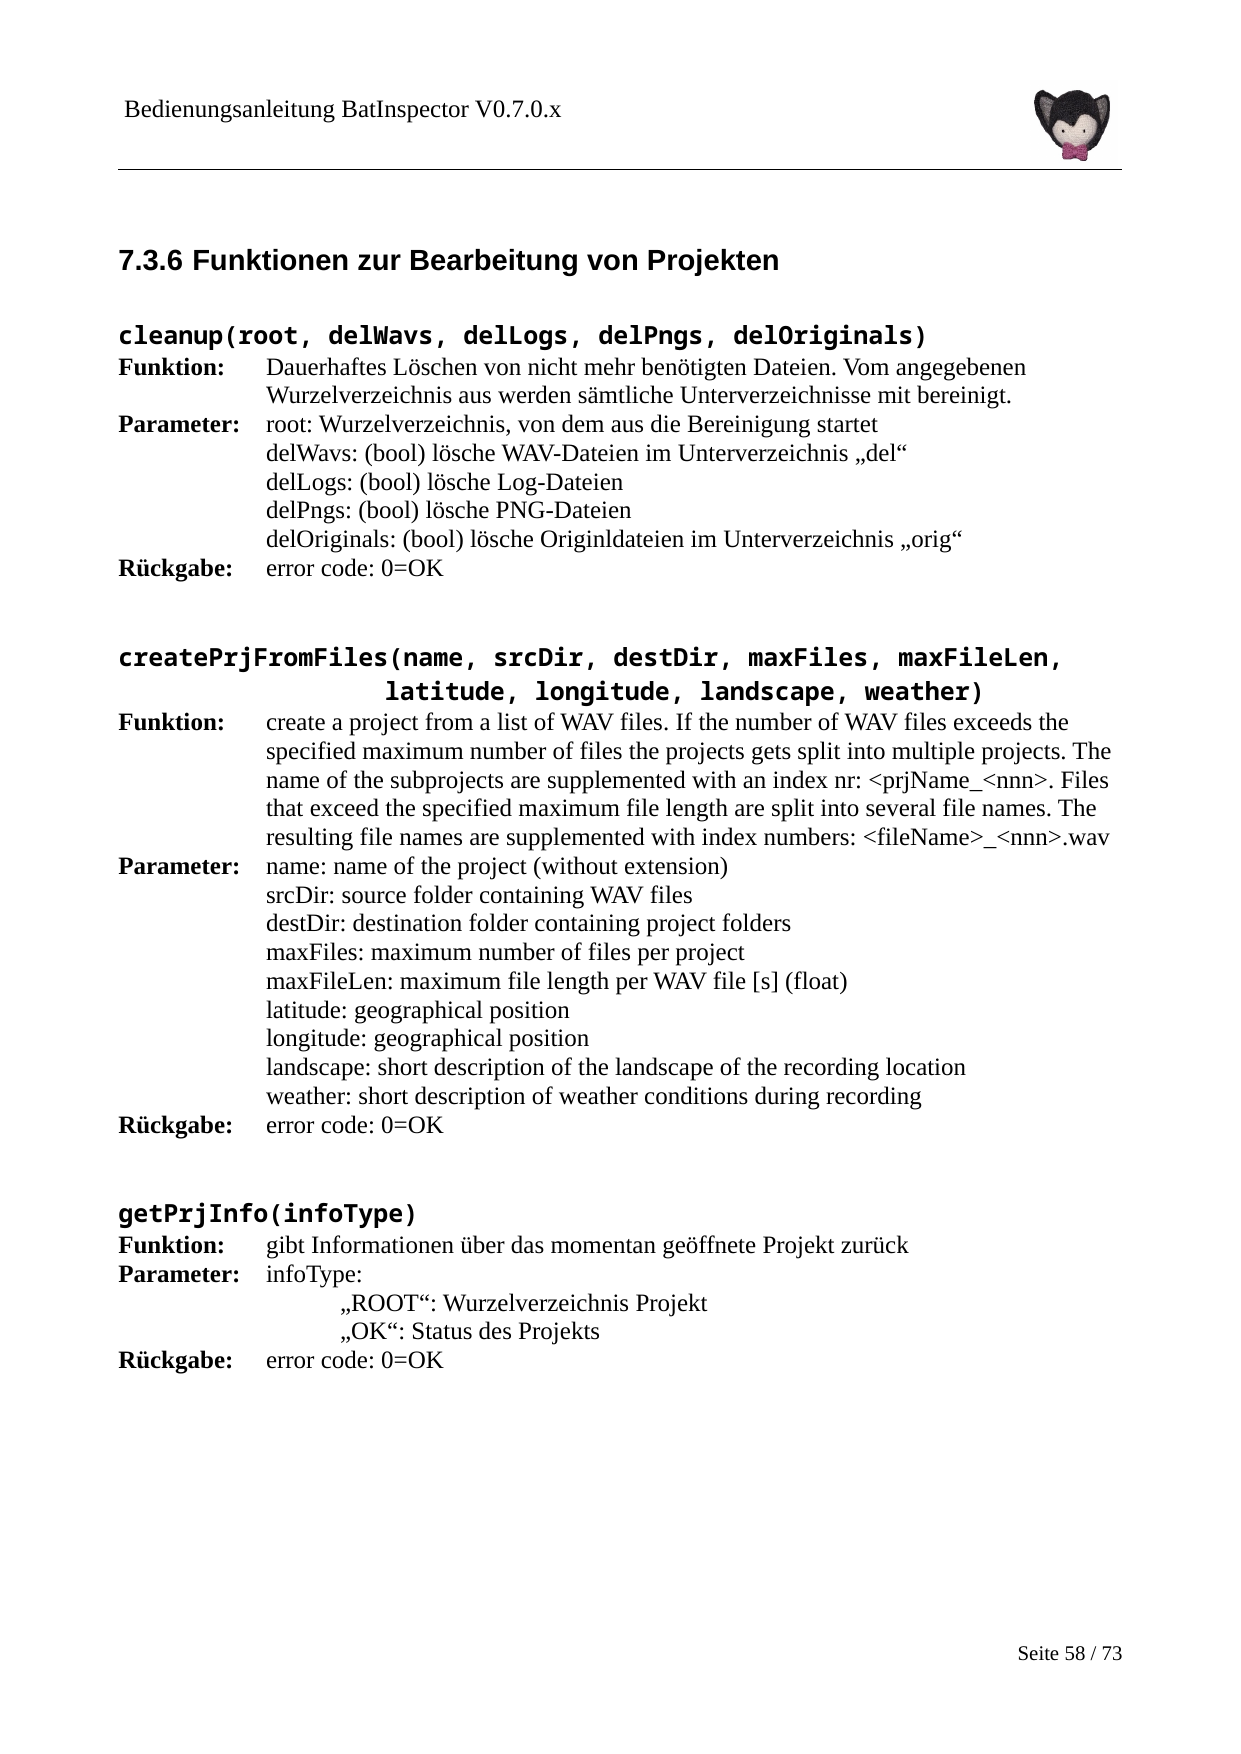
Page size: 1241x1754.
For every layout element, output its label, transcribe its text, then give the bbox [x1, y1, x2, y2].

text „OK“: Status des Projekts [118, 1316, 1122, 1345]
subtitle Funktionen zur Bearbeitung von Projekten [118, 243, 1122, 276]
text Rückgabe: error code: 0=OK [118, 1345, 1122, 1374]
text Parameter: infoType: [118, 1259, 1122, 1288]
text Funktion: Dauerhaftes Löschen von nicht mehr benötigten Dateien. Vom angegebenen Wurzelverzeichnis aus werden sämtliche Unterverzeichnisse mit bereinigt. [118, 352, 1122, 409]
text createPrjFromFiles(name, srcDir, destDir, maxFiles, maxFileLen, latitude, longitude, landscape, weather) [118, 639, 1122, 707]
text Rückgabe: error code: 0=OK [118, 553, 1122, 582]
text Parameter: name: name of the project (without extension) srcDir: source folder containing WAV files destDir: destination folder containing project folders maxFiles: maximum number of files per project maxFileLen: maximum file length per WAV file [s] (float) latitude: geographical position longitude: geographical position landscape: short description of the landscape of the recording location weather: short description of weather conditions during recording Rückgabe: error code: 0=OK [118, 851, 1122, 1138]
text delLogs: (bool) lösche Log-Dateien delPngs: (bool) lösche PNG-Dateien delOriginals: (bool) lösche Originldateien im Unterverzeichnis „orig“ [118, 467, 1122, 553]
text cleanup(root, delWavs, delLogs, delPngs, delOriginals) [118, 318, 1122, 352]
text Parameter: root: Wurzelverzeichnis, von dem aus die Bereinigung startet delWavs: (bool) lösche WAV-Dateien im Unterverzeichnis „del“ [118, 409, 1122, 467]
text getPrjInfo(infoType) [118, 1196, 1122, 1230]
text „ROOT“: Wurzelverzeichnis Projekt [118, 1288, 1122, 1316]
text Funktion: gibt Informationen über das momentan geöffnete Projekt zurück [118, 1230, 1122, 1259]
text Funktion: create a project from a list of WAV files. If the number of WAV files exceeds the specified maximum number of files the projects gets split into multiple projects. The name of the subprojects are supplemented with an index nr: <prjName_<nnn>. Files that exceed the specified maximum file length are split into several file names. The resulting file names are supplemented with index numbers: <fileName>_<nnn>.wav [118, 707, 1122, 851]
picture [1030, 80, 1119, 169]
